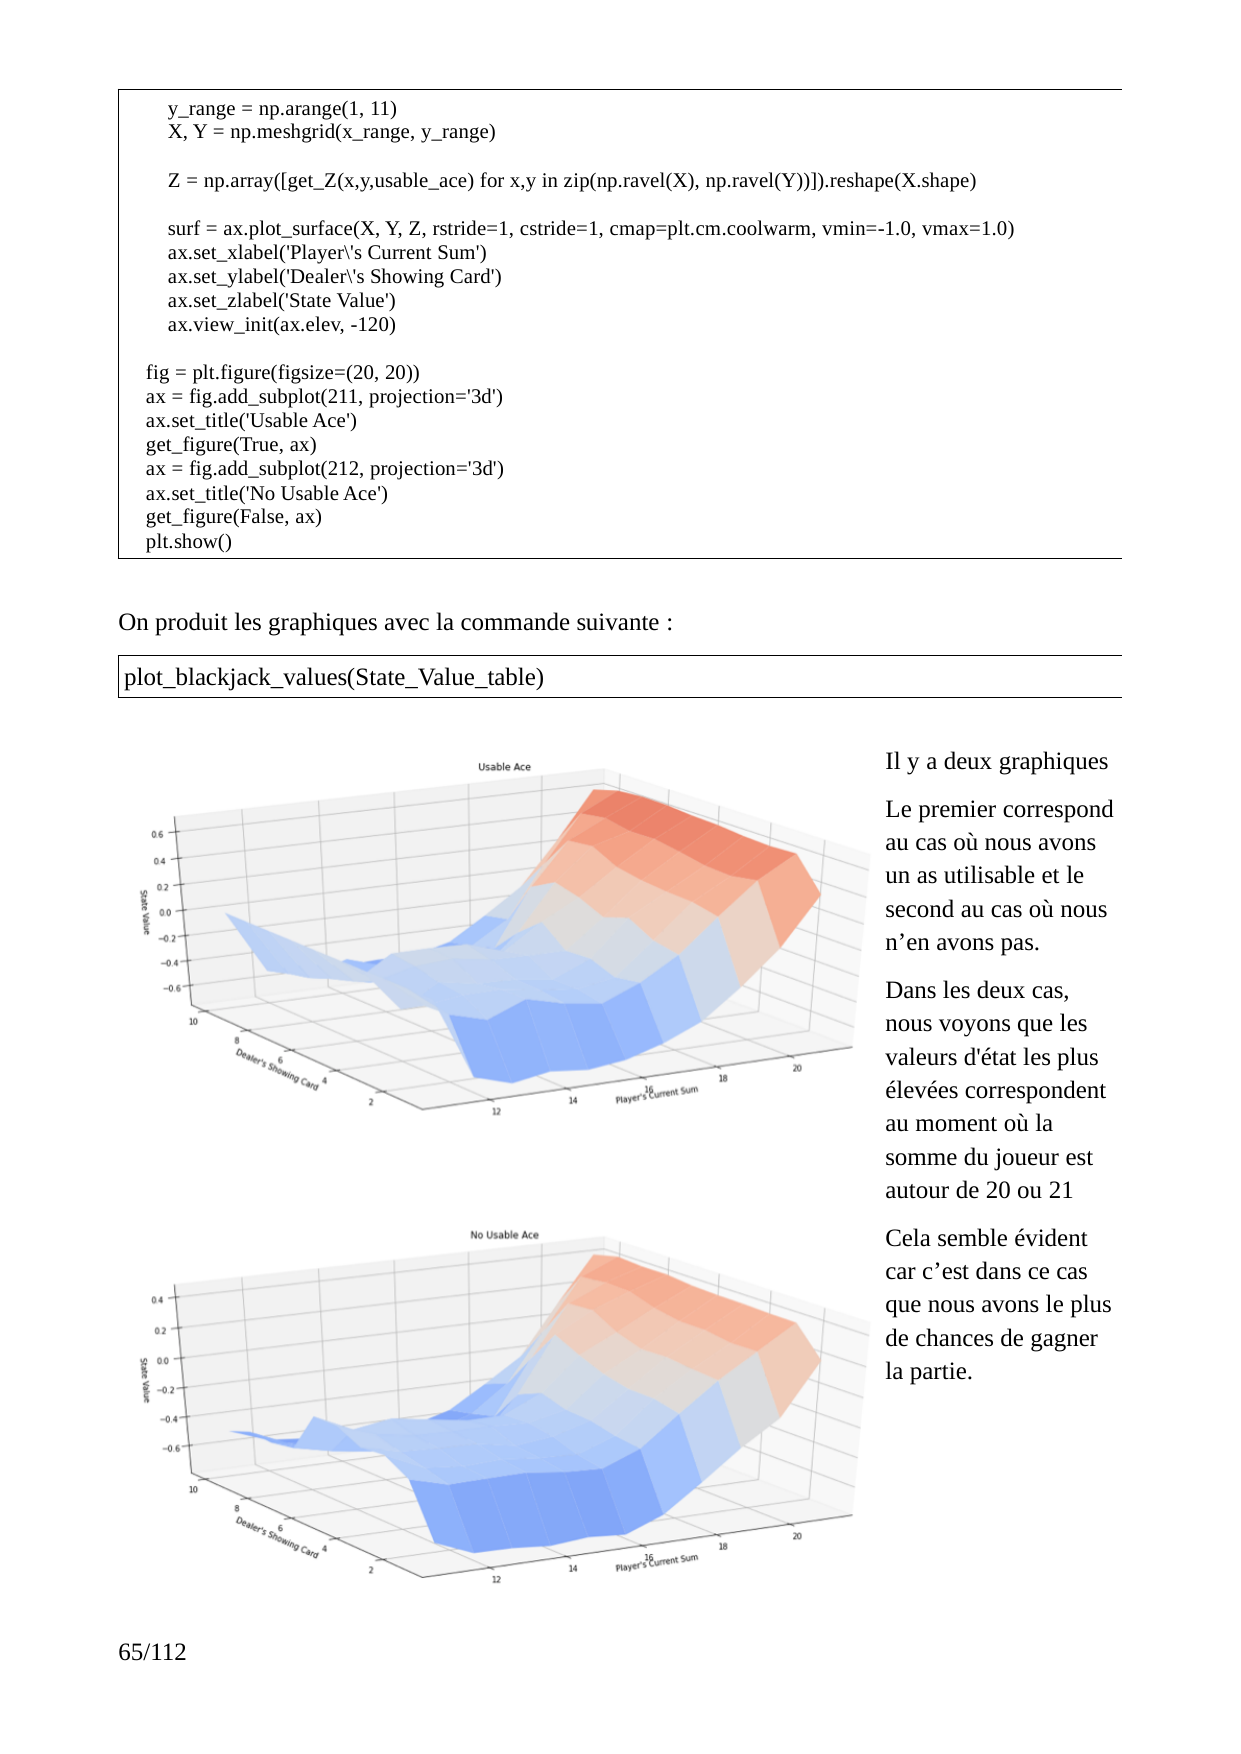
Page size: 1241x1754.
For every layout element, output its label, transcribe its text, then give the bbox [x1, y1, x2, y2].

table_header y_range = np.arange(1, 11) X, Y = np.meshgrid(x_range, y_range) Z = np.array([get_Z(x,y,usable_ace) for x,y in zip(np.ravel(X), np.ravel(Y))]).reshape(X.shape) surf = ax.plot_surface(X, Y, Z, rstride=1, cstride=1, cmap=plt.cm.coolwarm, vmin=-1.0, vmax=1.0) ax.set_xlabel('Player\'s Current Sum') ax.set_ylabel('Dealer\'s Showing Card') ax.set_zlabel('State Value') ax.view_init(ax.elev, -120) fig = plt.figure(figsize=(20, 20)) ax = fig.add_subplot(211, projection='3d') ax.set_title('Usable Ace') get_figure(True, ax) ax = fig.add_subplot(212, projection='3d') ax.set_title('No Usable Ace') get_figure(False, ax) plt.show() [119, 90, 1122, 558]
text Le premier correspond au cas où nous avons un as utilisable et le second au cas où nous n’en avons pas. [885, 793, 1122, 956]
text Dans les deux cas, nous voyons que les valeurs d'état les plus élevées correspondent au moment où la somme du joueur est autour de 20 ou 21 [885, 975, 1122, 1204]
text Il y a deux graphiques [885, 746, 1122, 775]
text Cela semble évident car c’est dans ce cas que nous avons le plus de chances de gagner la partie. [885, 1223, 1122, 1385]
text On produit les graphiques avec la commande suivante : [118, 607, 1122, 636]
table_header plot_blackjack_values(State_Value_table) [119, 656, 1122, 697]
picture [123, 740, 885, 1602]
